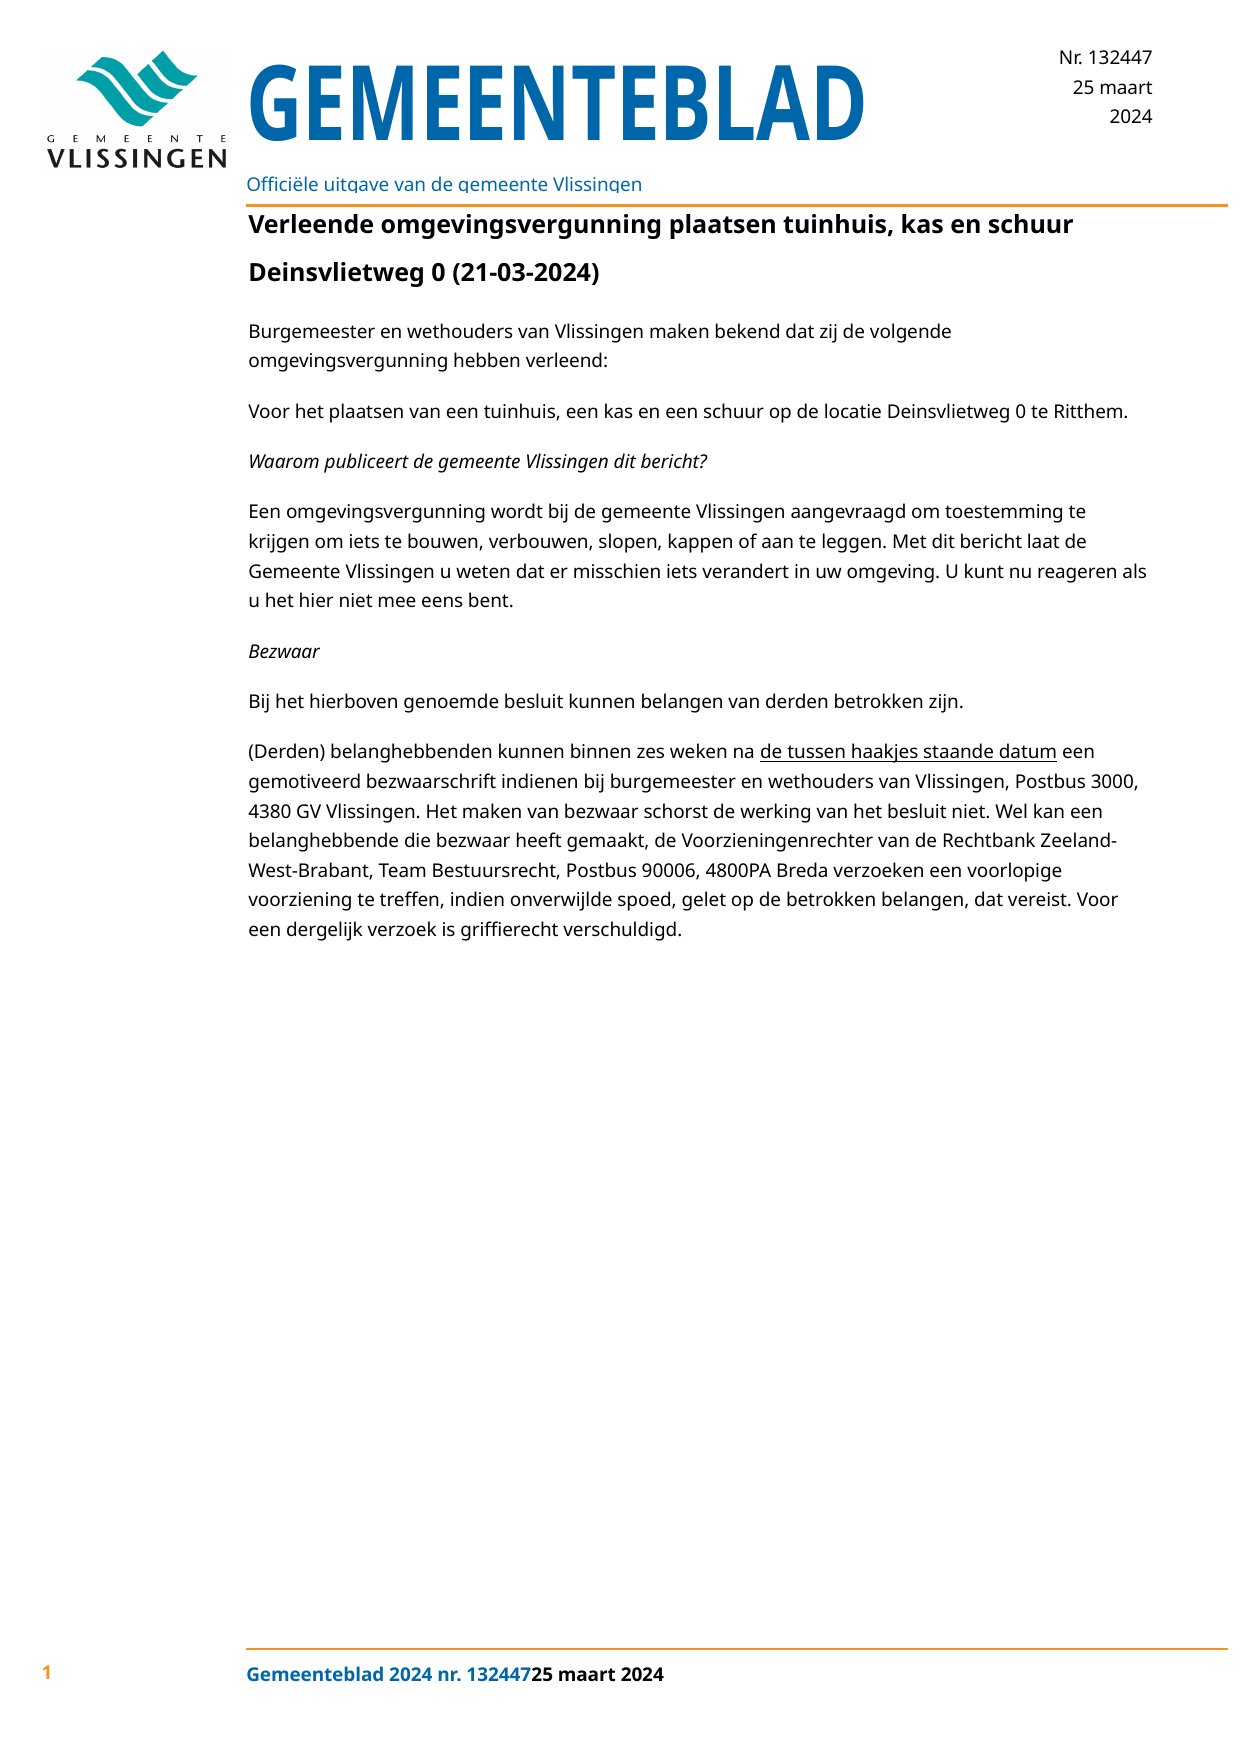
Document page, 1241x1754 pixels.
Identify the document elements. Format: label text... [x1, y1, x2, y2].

text Waarom publiceert de gemeente Vlissingen dit bericht? [248, 448, 1152, 474]
text (Derden) belanghebbenden kunnen binnen zes weken na de tussen haakjes staande datum een gemotiveerd bezwaarschrift indienen bij burgemeester en wethouders van Vlissingen, Postbus 3000, 4380 GV Vlissingen. Het maken van bezwaar schorst de werking van het besluit niet. Wel kan een belanghebbende die bezwaar heeft gemaakt, de Voorzieningenrechter van de Rechtbank Zeeland-West-Brabant, Team Bestuursrecht, Postbus 90006, 4800PA Breda verzoeken een voorlopige voorziening te treffen, indien onverwijlde spoed, gelet op de betrokken belangen, dat vereist. Voor een dergelijk verzoek is griffierecht verschuldigd. [248, 739, 1152, 942]
text Voor het plaatsen van een tuinhuis, een kas en een schuur op de locatie Deinsvlietweg 0 te Ritthem. [248, 398, 1152, 424]
text Bezwaar [248, 638, 1152, 664]
text Een omgevingsvergunning wordt bij de gemeente Vlissingen aangevraagd om toestemming te krijgen om iets te bouwen, verbouwen, slopen, kappen of aan te leggen. Met dit bericht laat de Gemeente Vlissingen u weten dat er misschien iets verandert in uw omgeving. U kunt nu reageren als u het hier niet mee eens bent. [248, 499, 1152, 613]
picture [41, 47, 231, 172]
text Burgemeester en wethouders van Vlissingen maken bekend dat zij de volgende omgevingsvergunning hebben verleend: [248, 318, 1152, 373]
text Verleende omgevingsvergunning plaatsen tuinhuis, kas en schuur Deinsvlietweg 0 (21-03-2024) [248, 207, 1152, 288]
text Bij het hierboven genoemde besluit kunnen belangen van derden betrokken zijn. [248, 688, 1152, 714]
